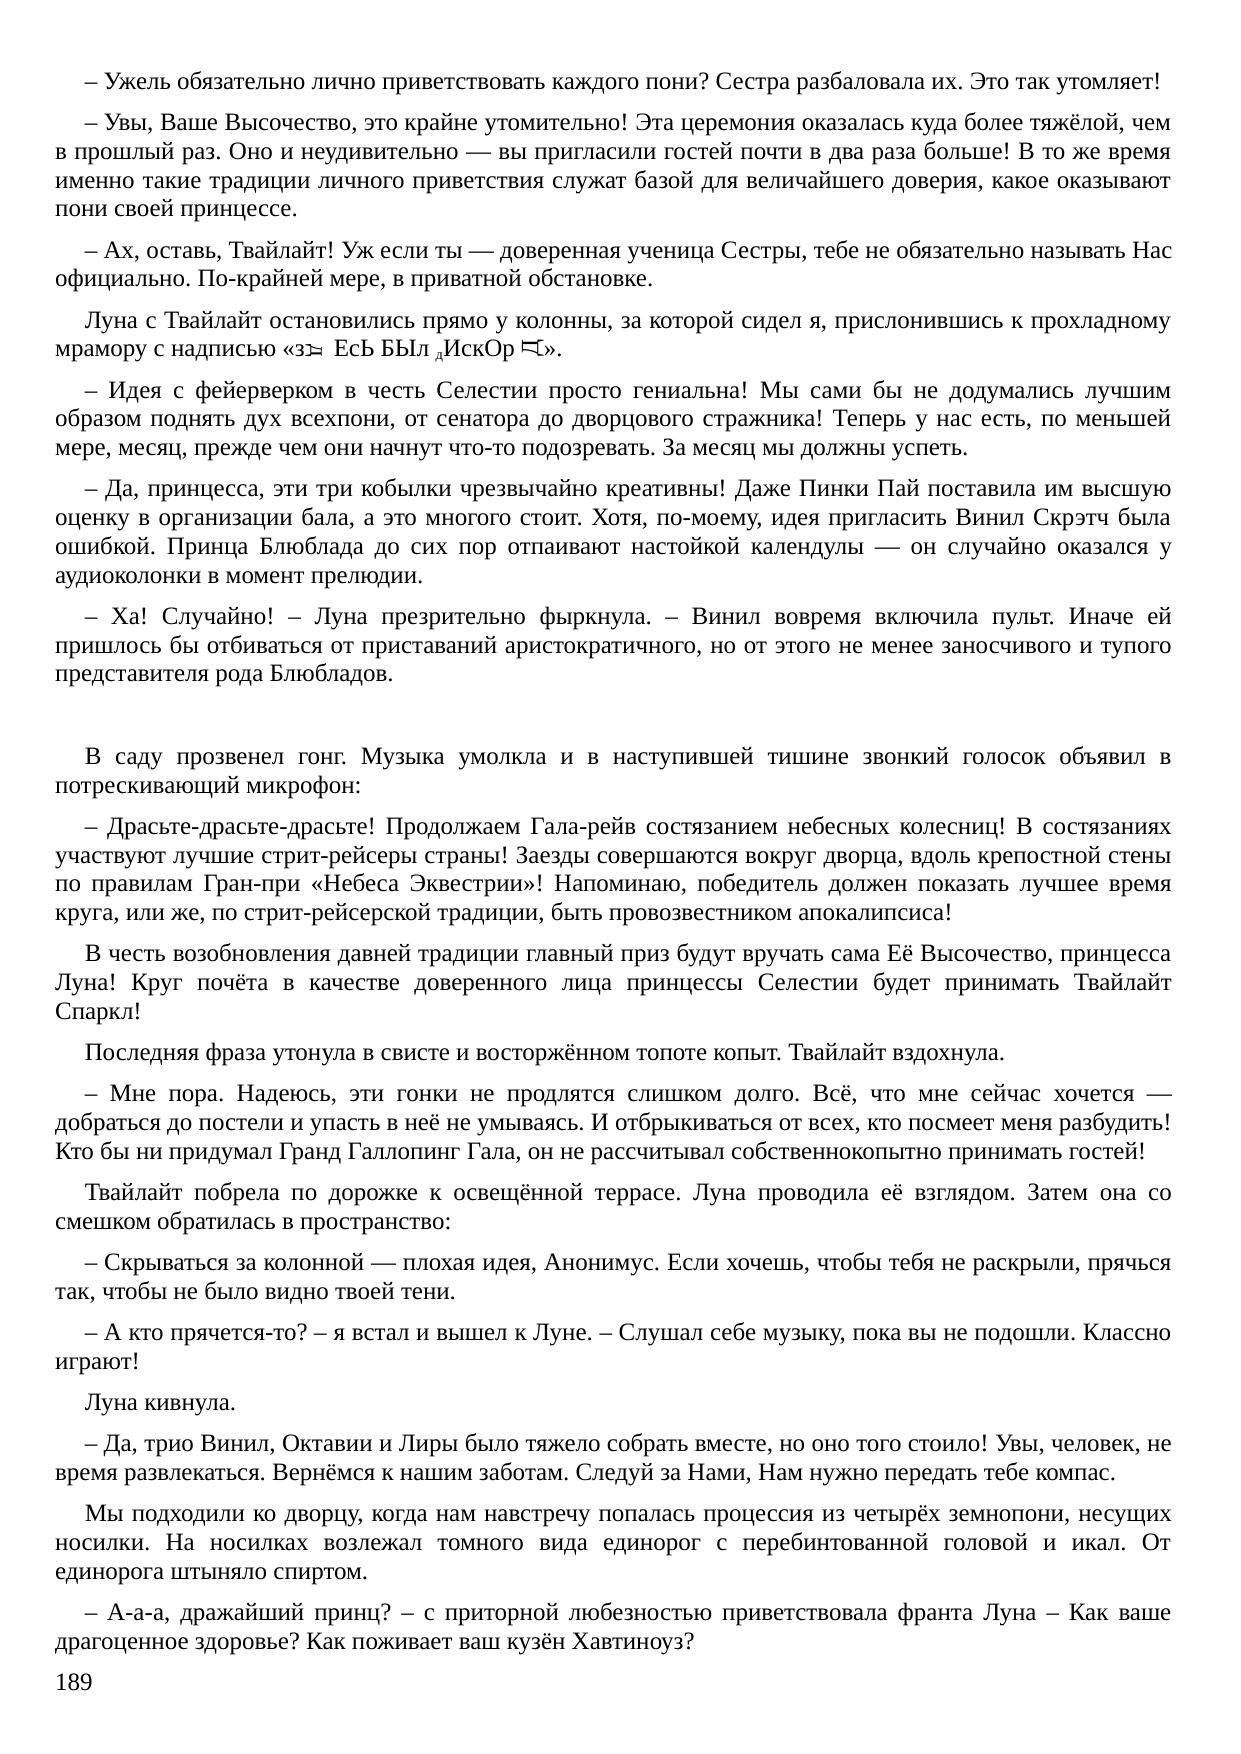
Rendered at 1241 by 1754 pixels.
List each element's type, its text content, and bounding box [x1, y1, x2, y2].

text – Драсьте-драсьте-драсьте! Продолжаем Гала-рейв состязанием небесных колесниц! В состязаниях участвуют лучшие стрит-рейсеры страны! Заезды совершаются вокруг дворца, вдоль крепостной стены по правилам Гран-при «Небеса Эквестрии»! Напоминаю, победитель должен показать лучшее время круга, или же, по стрит-рейсерской традиции, быть провозвестником апокалипсиса! [55, 811, 1173, 926]
text – Ужель обязательно лично приветствовать каждого пони? Сестра разбаловала их. Это так утомляет! [55, 66, 1173, 95]
text Последняя фраза утонула в свисте и восторжённом топоте копыт. Твайлайт вздохнула. [55, 1037, 1173, 1066]
text – А кто прячется-то? – я встал и вышел к Луне. – Слушал себе музыку, пока вы не подошли. Классно играют! [55, 1317, 1173, 1375]
text В честь возобновления давней традиции главный приз будут вручать сама Её Высочество, принцесса Луна! Круг почёта в качестве доверенного лица принцессы Селестии будет принимать Твайлайт Спаркл! [55, 938, 1173, 1025]
text Луна с Твайлайт остановились прямо у колонны, за которой сидел я, прислонившись к прохладному мрамору с надписью «здЕсЬ БЫл дИскОрД». [55, 305, 1173, 362]
text Твайлайт побрела по дорожке к освещённой террасе. Луна проводила её взглядом. Затем она со смешком обратилась в пространство: [55, 1177, 1173, 1235]
text В саду прозвенел гонг. Музыка умолкла и в наступившей тишине звонкий голосок объявил в потрескивающий микрофон: [55, 741, 1173, 798]
text – Мне пора. Надеюсь, эти гонки не продлятся слишком долго. Всё, что мне сейчас хочется — добраться до постели и упасть в неё не умываясь. И отбрыкиваться от всех, кто посмеет меня разбудить! Кто бы ни придумал Гранд Галлопинг Гала, он не рассчитывал собственнокопытно принимать гостей! [55, 1078, 1173, 1165]
text – Идея с фейерверком в честь Селестии просто гениальна! Мы сами бы не додумались лучшим образом поднять дух всехпони, от сенатора до дворцового стражника! Теперь у нас есть, по меньшей мере, месяц, прежде чем они начнут что-то подозревать. За месяц мы должны успеть. [55, 375, 1173, 461]
text – Скрываться за колонной — плохая идея, Анонимус. Если хочешь, чтобы тебя не раскрыли, прячься так, чтобы не было видно твоей тени. [55, 1247, 1173, 1305]
text – Ха! Случайно! – Луна презрительно фыркнула. – Винил вовремя включила пульт. Иначе ей пришлось бы отбиваться от приставаний аристократичного, но от этого не менее заносчивого и тупого представителя рода Блюбладов. [55, 601, 1173, 687]
text – Да, принцесса, эти три кобылки чрезвычайно креативны! Даже Пинки Пай поставила им высшую оценку в организации бала, а это многого стоит. Хотя, по-моему, идея пригласить Винил Скрэтч была ошибкой. Принца Блюблада до сих пор отпаивают настойкой календулы — он случайно оказался у аудиоколонки в момент прелюдии. [55, 473, 1173, 588]
text Мы подходили ко дворцу, когда нам навстречу попалась процессия из четырёх земнопони, несущих носилки. На носилках возлежал томного вида единорог с перебинтованной головой и икал. От единорога штыняло спиртом. [55, 1498, 1173, 1585]
text – Увы, Ваше Высочество, это крайне утомительно! Эта церемония оказалась куда более тяжёлой, чем в прошлый раз. Оно и неудивительно — вы пригласили гостей почти в два раза больше! В то же время именно такие традиции личного приветствия служат базой для величайшего доверия, какое оказывают пони своей принцессе. [55, 107, 1173, 222]
text – А-а-а, дражайший принц? – с приторной любезностью приветствовала франта Луна – Как ваше драгоценное здоровье? Как поживает ваш кузён Хавтиноуз? [55, 1597, 1173, 1655]
text – Ах, оставь, Твайлайт! Уж если ты — доверенная ученица Сестры, тебе не обязательно называть Нас официально. По-крайней мере, в приватной обстановке. [55, 235, 1173, 292]
text Луна кивнула. [55, 1387, 1173, 1416]
text – Да, трио Винил, Октавии и Лиры было тяжело собрать вместе, но оно того стоило! Увы, человек, не время развлекаться. Вернёмся к нашим заботам. Следуй за Нами, Нам нужно передать тебе компас. [55, 1428, 1173, 1486]
